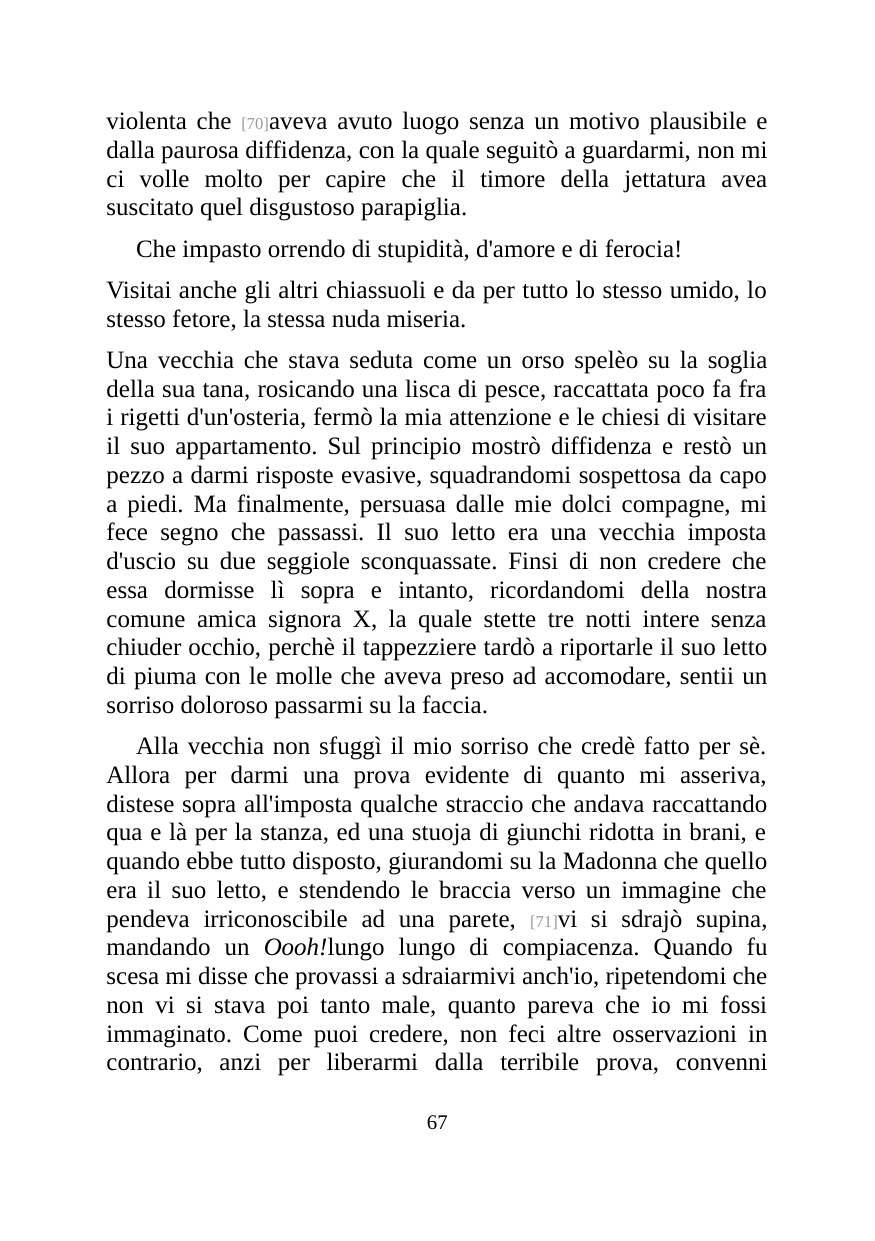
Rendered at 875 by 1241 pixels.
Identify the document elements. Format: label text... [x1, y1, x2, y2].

text Una vecchia che stava seduta come un orso spelèo su la soglia della sua tana, rosicando una lisca di pesce, raccattata poco fa fra i rigetti d'un'osteria, fermò la mia attenzione e le chiesi di visitare il suo appartamento. Sul principio mostrò diffidenza e restò un pezzo a darmi risposte evasive, squadrandomi sospettosa da capo a piedi. Ma finalmente, persuasa dalle mie dolci compagne, mi fece segno che passassi. Il suo letto era una vecchia imposta d'uscio su due seggiole sconquassate. Finsi di non credere che essa dormisse lì sopra e intanto, ricordandomi della nostra comune amica signora X, la quale stette tre notti intere senza chiuder occhio, perchè il tappezziere tardò a riportarle il suo letto di piuma con le molle che aveva preso ad accomodare, sentii un sorriso doloroso passarmi su la faccia. [106, 345, 768, 719]
text Visitai anche gli altri chiassuoli e da per tutto lo stesso umido, lo stesso fetore, la stessa nuda miseria. [106, 275, 768, 332]
text violenta che [70]aveva avuto luogo senza un motivo plausibile e dalla paurosa diffidenza, con la quale seguitò a guardarmi, non mi ci volle molto per capire che il timore della jettatura avea suscitato quel disgustoso parapiglia. [106, 106, 768, 221]
text Alla vecchia non sfuggì il mio sorriso che credè fatto per sè. Allora per darmi una prova evidente di quanto mi asseriva, distese sopra all'imposta qualche straccio che andava raccattando qua e là per la stanza, ed una stuoja di giunchi ridotta in brani, e quando ebbe tutto disposto, giurandomi su la Madonna che quello era il suo letto, e stendendo le braccia verso un immagine che pendeva irriconoscibile ad una parete, [71]vi si sdrajò supina, mandando un Oooh!lungo lungo di compiacenza. Quando fu scesa mi disse che provassi a sdraiarmivi anch'io, ripetendomi che non vi si stava poi tanto male, quanto pareva che io mi fossi immaginato. Come puoi credere, non feci altre osservazioni in contrario, anzi per liberarmi dalla terribile prova, convenni [106, 731, 768, 1076]
text Che impasto orrendo di stupidità, d'amore e di ferocia! [106, 234, 768, 262]
